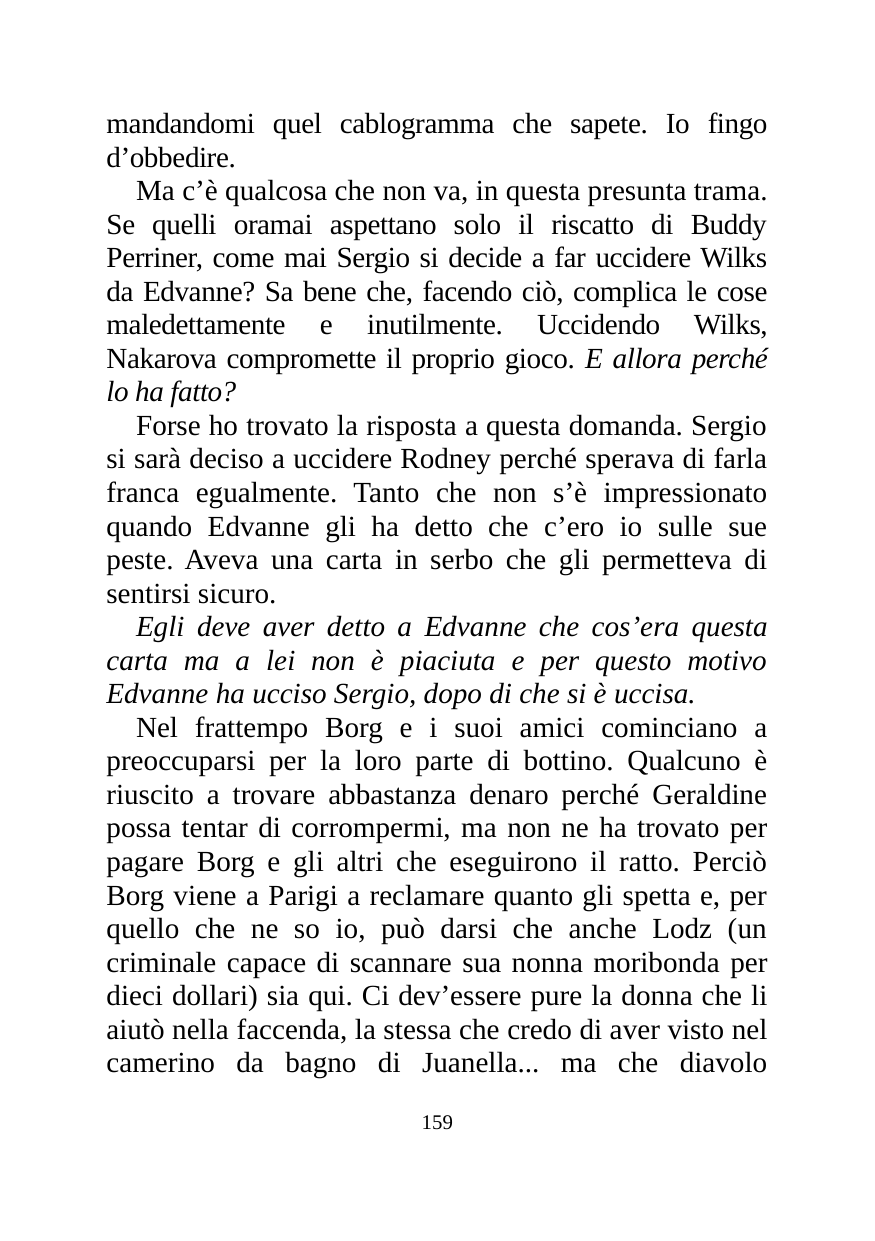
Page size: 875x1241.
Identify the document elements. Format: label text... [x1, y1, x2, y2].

text Ma c’è qualcosa che non va, in questa presunta trama. Se quelli oramai aspettano solo il riscatto di Buddy Perriner, come mai Sergio si decide a far uccidere Wilks da Edvanne? Sa bene che, facendo ciò, complica le cose maledettamente e inutilmente. Uccidendo Wilks, Nakarova compromette il proprio gioco. E allora perché lo ha fatto? [106, 173, 768, 408]
text Forse ho trovato la risposta a questa domanda. Sergio si sarà deciso a uccidere Rodney perché sperava di farla franca egualmente. Tanto che non s’è impressionato quando Edvanne gli ha detto che c’ero io sulle sue peste. Aveva una carta in serbo che gli permetteva di sentirsi sicuro. [106, 408, 768, 609]
text Nel frattempo Borg e i suoi amici cominciano a preoccuparsi per la loro parte di bottino. Qualcuno è riuscito a trovare abbastanza denaro perché Geraldine possa tentar di corrompermi, ma non ne ha trovato per pagare Borg e gli altri che eseguirono il ratto. Perciò Borg viene a Parigi a reclamare quanto gli spetta e, per quello che ne so io, può darsi che anche Lodz (un criminale capace di scannare sua nonna moribonda per dieci dollari) sia qui. Ci dev’essere pure la donna che li aiutò nella faccenda, la stessa che credo di aver visto nel camerino da bagno di Juanella... ma che diavolo [106, 710, 768, 1079]
text Egli deve aver detto a Edvanne che cos’era questa carta ma a lei non è piaciuta e per questo motivo Edvanne ha ucciso Sergio, dopo di che si è uccisa. [106, 609, 768, 710]
text mandandomi quel cablogramma che sapete. Io fingo d’obbedire. [106, 106, 768, 173]
